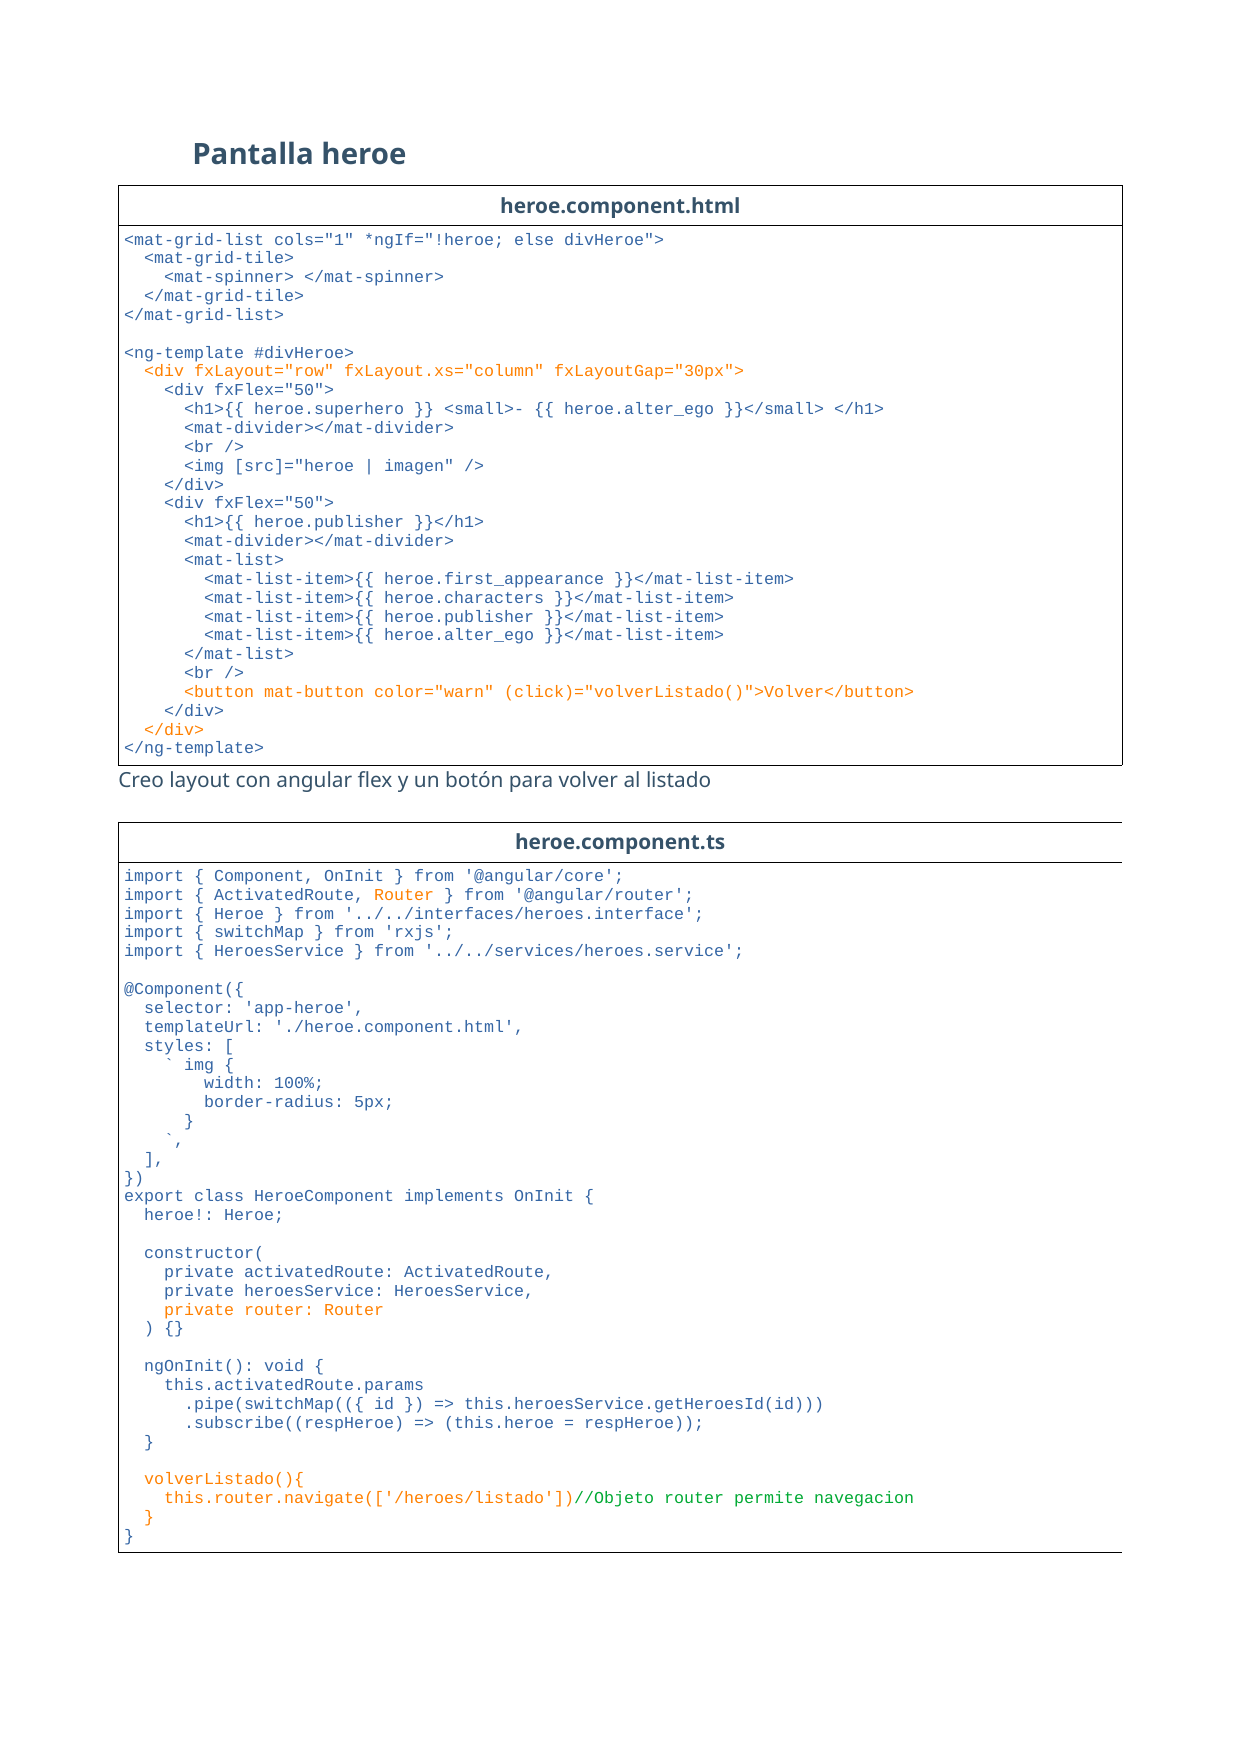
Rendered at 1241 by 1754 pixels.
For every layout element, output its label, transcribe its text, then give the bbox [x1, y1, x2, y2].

table_header heroe.component.ts [119, 823, 1122, 862]
subtitle Pantalla heroe [118, 133, 1122, 173]
table_header heroe.component.html [119, 186, 1122, 225]
table_cell import { Component, OnInit } from '@angular/core'; import { ActivatedRoute, Router } from '@angular/router'; import { Heroe } from '../../interfaces/heroes.interface'; import { switchMap } from 'rxjs'; import { HeroesService } from '../../services/heroes.service'; @Component({ selector: 'app-heroe', templateUrl: './heroe.component.html', styles: [ ` img { width: 100%; border-radius: 5px; } `, ], }) export class HeroeComponent implements OnInit { heroe!: Heroe; constructor( private activatedRoute: ActivatedRoute, private heroesService: HeroesService, private router: Router ) {} ngOnInit(): void { this.activatedRoute.params .pipe(switchMap(({ id }) => this.heroesService.getHeroesId(id))) .subscribe((respHeroe) => (this.heroe = respHeroe)); } volverListado(){ this.router.navigate(['/heroes/listado'])//Objeto router permite navegacion } } [119, 863, 1122, 1552]
table_cell <mat-grid-list cols="1" *ngIf="!heroe; else divHeroe"> <mat-grid-tile> <mat-spinner> </mat-spinner> </mat-grid-tile> </mat-grid-list> <ng-template #divHeroe> <div fxLayout="row" fxLayout.xs="column" fxLayoutGap="30px"> <div fxFlex="50"> <h1>{{ heroe.superhero }} <small>- {{ heroe.alter_ego }}</small> </h1> <mat-divider></mat-divider> <br /> <img [src]="heroe | imagen" /> </div> <div fxFlex="50"> <h1>{{ heroe.publisher }}</h1> <mat-divider></mat-divider> <mat-list> <mat-list-item>{{ heroe.first_appearance }}</mat-list-item> <mat-list-item>{{ heroe.characters }}</mat-list-item> <mat-list-item>{{ heroe.publisher }}</mat-list-item> <mat-list-item>{{ heroe.alter_ego }}</mat-list-item> </mat-list> <br /> <button mat-button color="warn" (click)="volverListado()">Volver</button> </div> </div> </ng-template> [119, 226, 1122, 765]
text Creo layout con angular flex y un botón para volver al listado [118, 766, 1122, 793]
